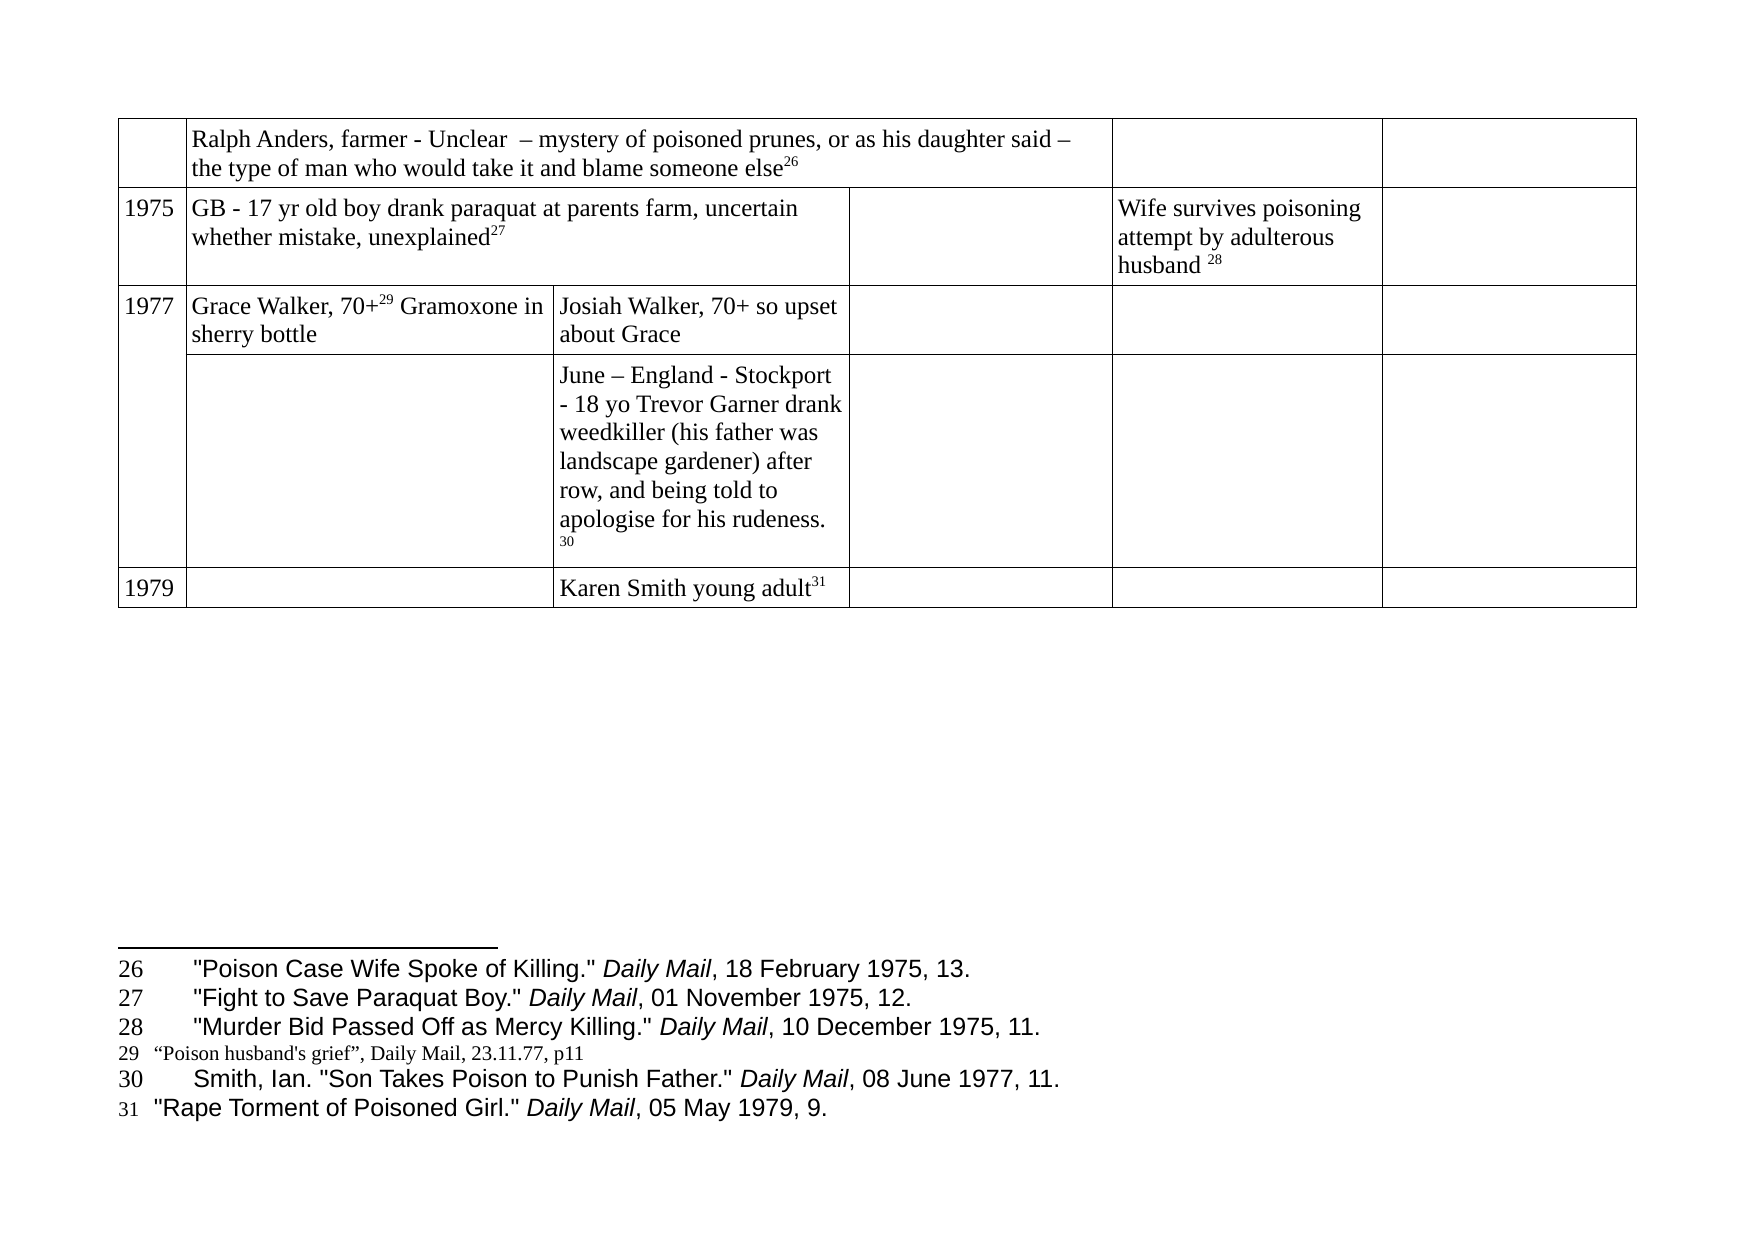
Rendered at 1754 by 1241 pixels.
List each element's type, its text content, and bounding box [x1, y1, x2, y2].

table_cell GB - 17 yr old boy drank paraquat at parents farm, uncertain whether mistake, unexplained [187, 188, 849, 285]
table_cell [1113, 119, 1382, 187]
table_cell [1113, 568, 1382, 607]
table_cell [1383, 188, 1636, 285]
table_cell 1977 [119, 286, 186, 567]
table_cell [850, 568, 1112, 607]
table_cell Wife survives poisoning attempt by adulterous husband [1113, 188, 1382, 285]
table_cell Josiah Walker, 70+ so upset about Grace [554, 286, 849, 354]
table_cell [850, 286, 1112, 354]
table_cell 1979 [119, 568, 186, 607]
table_cell June – England - Stockport - 18 yo Trevor Garner drank weedkiller (his father was landscape gardener) after row, and being told to apologise for his rudeness. [554, 355, 849, 567]
table_cell [850, 188, 1112, 285]
table_cell Karen Smith young adult [554, 568, 849, 607]
table_cell [187, 355, 553, 567]
table_cell [1113, 286, 1382, 354]
table_cell [187, 568, 553, 607]
table_cell Ralph Anders, farmer - Unclear – mystery of poisoned prunes, or as his daughter said – the type of man who would take it and blame someone else [187, 119, 1112, 187]
table_cell Grace Walker, 70+ Gramoxone in sherry bottle [187, 286, 553, 354]
table_cell [1113, 355, 1382, 567]
table_cell [1383, 355, 1636, 567]
table_cell 1975 [119, 188, 186, 285]
table_cell [119, 119, 186, 187]
table_cell [850, 355, 1112, 567]
table_cell [1383, 568, 1636, 607]
table_cell [1383, 119, 1636, 187]
table_cell [1383, 286, 1636, 354]
